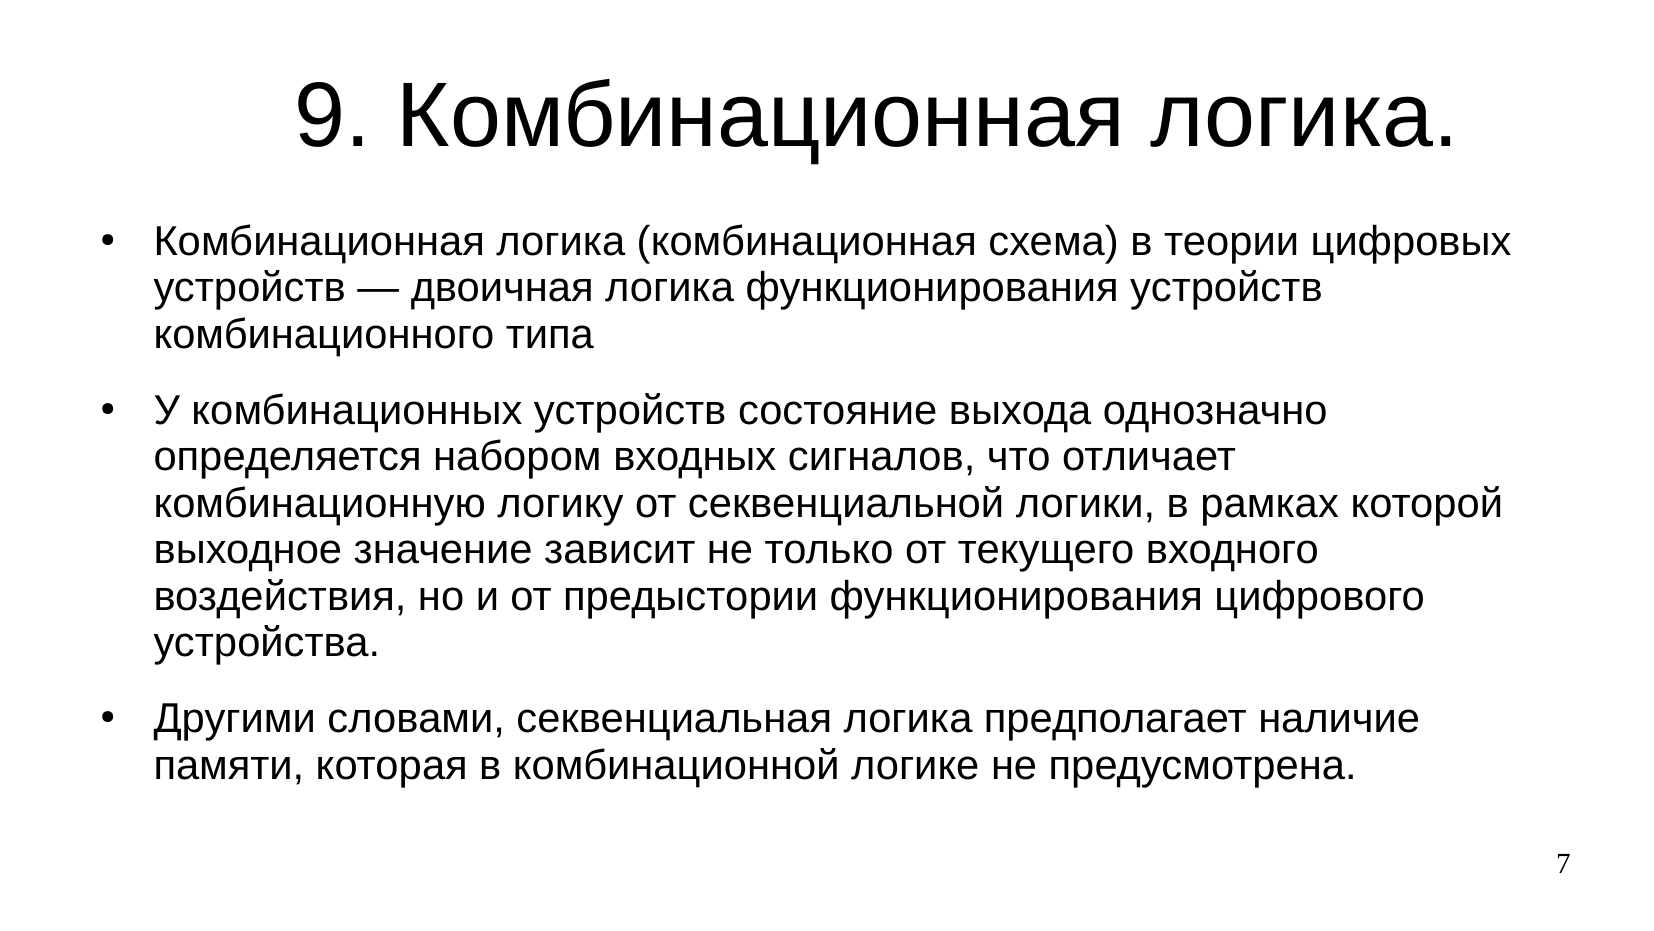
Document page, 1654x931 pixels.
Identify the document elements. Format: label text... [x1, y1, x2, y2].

title 9. Комбинационная логика. [82, 37, 1571, 193]
list Комбинационная логика (комбинационная схема) в теории цифровых устройств — двоичная логика функционирования устройств комбинационного типа У комбинационных устройств состояние выхода однозначно определяется набором входных сигналов, что отличает комбинационную логику от секвенциальной логики, в рамках которой выходное значение зависит не только от текущего входного воздействия, но и от предыстории функционирования цифрового устройства. Другими словами, секвенциальная логика предполагает наличие памяти, которая в комбинационной логике не предусмотрена. [82, 217, 1571, 827]
